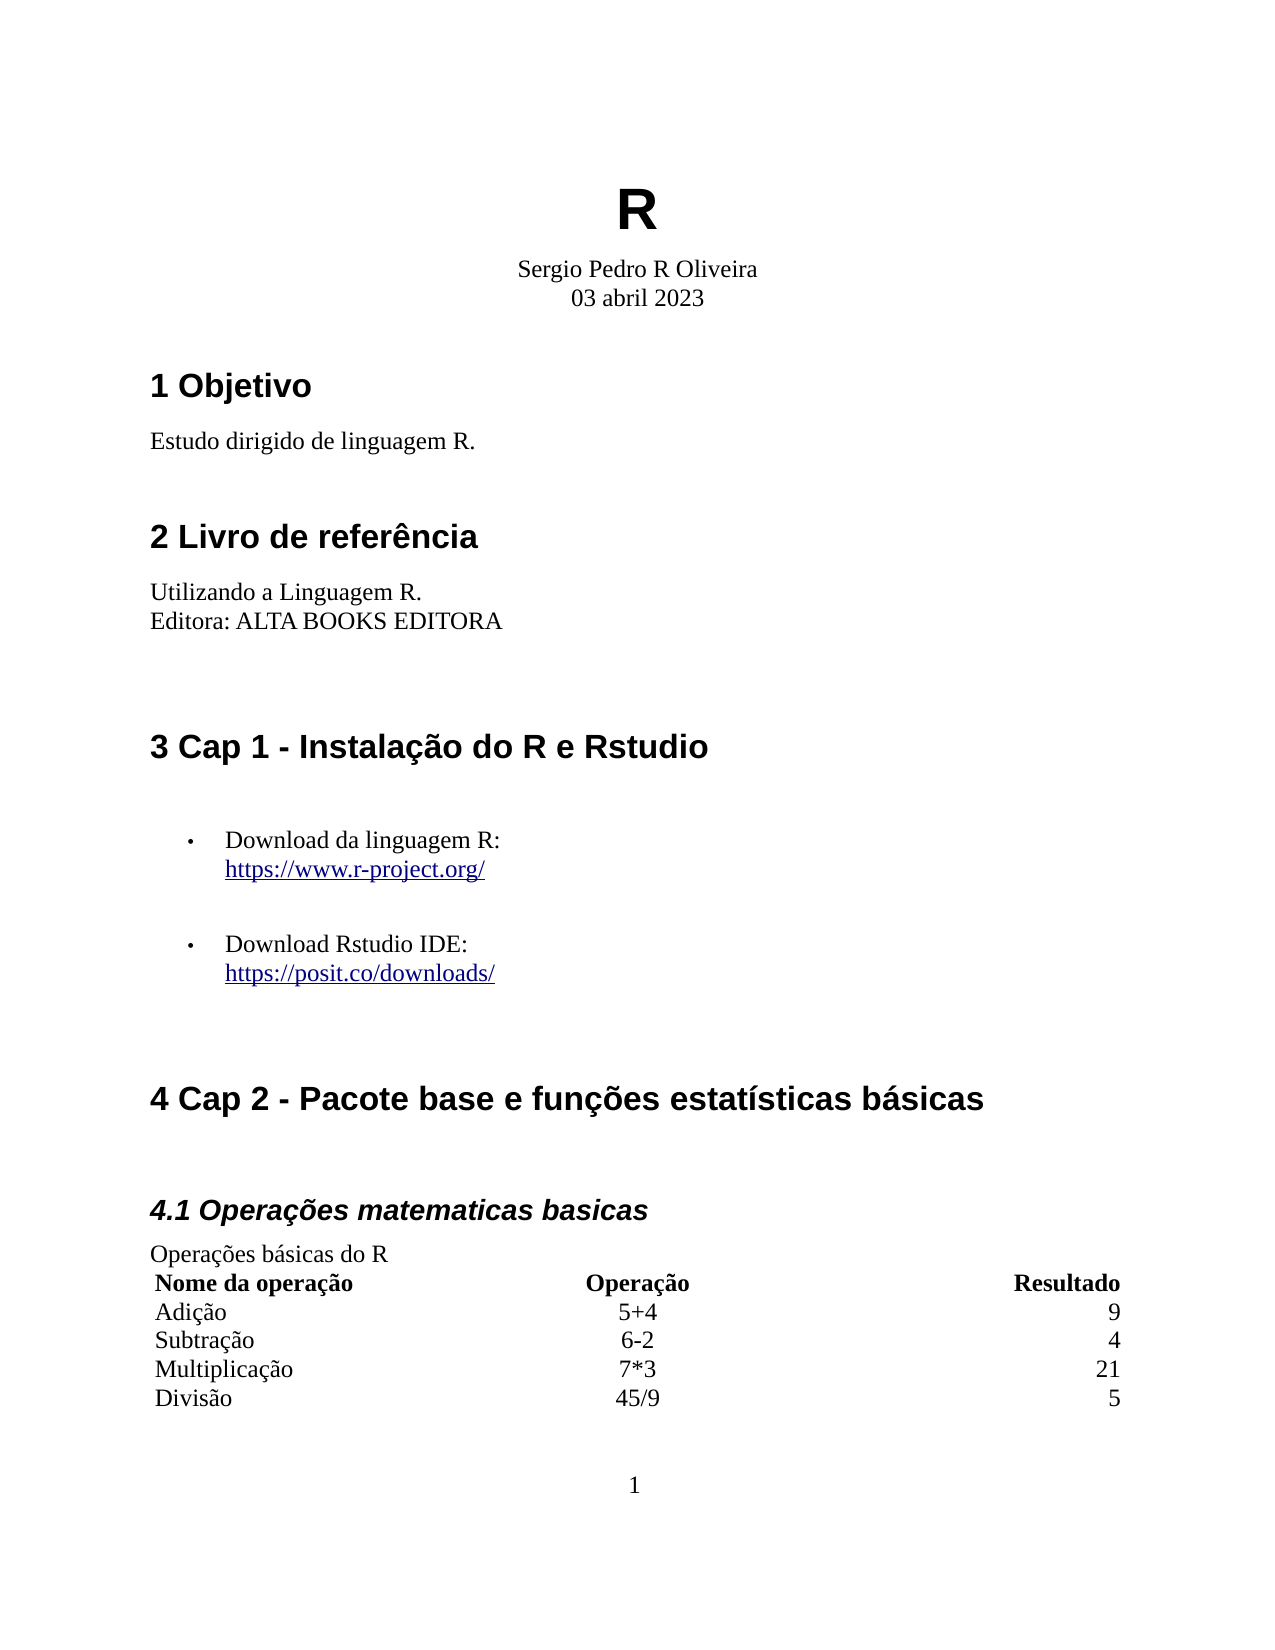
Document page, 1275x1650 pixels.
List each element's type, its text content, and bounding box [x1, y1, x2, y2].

text Sergio Pedro R Oliveira [150, 254, 1125, 283]
table_cell 4 [800, 1325, 1125, 1354]
subtitle 1 Objetivo [150, 366, 1125, 404]
subtitle 4 Cap 2 - Pacote base e funções estatísticas básicas [150, 1078, 1125, 1156]
table_header Nome da operação [150, 1268, 475, 1297]
subtitle 2 Livro de referência [150, 517, 1125, 556]
table_cell 6-2 [475, 1325, 800, 1354]
title R [150, 175, 1125, 242]
text Estudo dirigido de linguagem R. [150, 426, 1125, 483]
table_header Operação [475, 1268, 800, 1297]
table_cell 9 [800, 1297, 1125, 1325]
table_header Resultado [800, 1268, 1125, 1297]
subtitle 3 Cap 1 - Instalação do R e Rstudio [150, 726, 1125, 804]
subtitle 4.1 Operações matematicas basicas [150, 1193, 1125, 1227]
table_cell Multiplicação [150, 1354, 475, 1383]
table_cell 21 [800, 1354, 1125, 1383]
table_cell 5 [800, 1383, 1125, 1412]
list Download da linguagem R: https://www.r-project.org/ [187, 825, 1125, 911]
table_cell Subtração [150, 1325, 475, 1354]
table_cell 45/9 [475, 1383, 800, 1412]
table_cell 5+4 [475, 1297, 800, 1325]
table_cell Divisão [150, 1383, 475, 1412]
text Operações básicas do R [150, 1239, 1125, 1268]
text Utilizando a Linguagem R. Editora: ALTA BOOKS EDITORA [150, 577, 1125, 664]
list Download Rstudio IDE: https://posit.co/downloads/ [187, 929, 1125, 1016]
table_cell Adição [150, 1297, 475, 1325]
text 03 abril 2023 [150, 283, 1125, 312]
table_cell 7*3 [475, 1354, 800, 1383]
